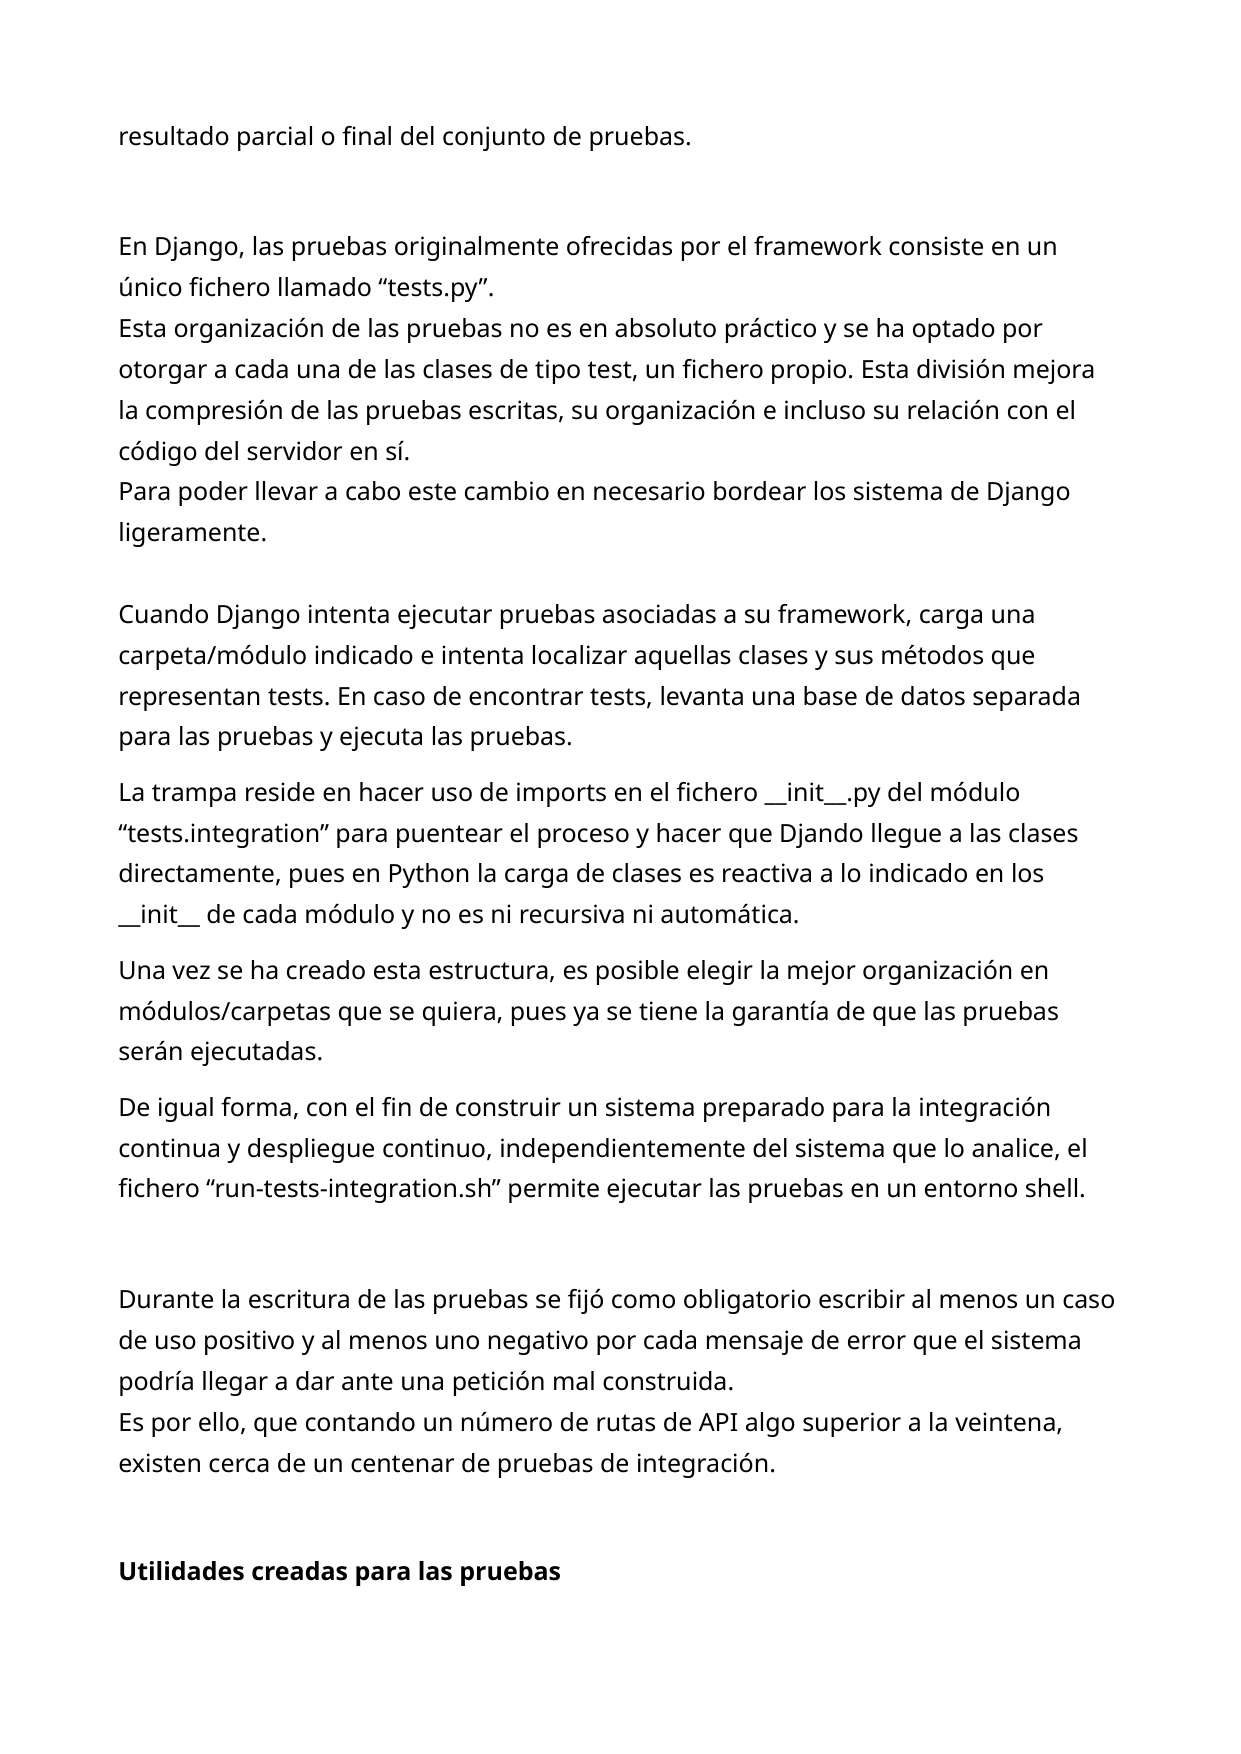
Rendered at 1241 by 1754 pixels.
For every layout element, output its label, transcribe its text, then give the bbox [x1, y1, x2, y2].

text En Django, las pruebas originalmente ofrecidas por el framework consiste en un único fichero llamado “tests.py”. Esta organización de las pruebas no es en absoluto práctico y se ha optado por otorgar a cada una de las clases de tipo test, un fichero propio. Esta división mejora la compresión de las pruebas escritas, su organización e incluso su relación con el código del servidor en sí. Para poder llevar a cabo este cambio en necesario bordear los sistema de Django ligeramente. Cuando Django intenta ejecutar pruebas asociadas a su framework, carga una carpeta/módulo indicado e intenta localizar aquellas clases y sus métodos que representan tests. En caso de encontrar tests, levanta una base de datos separada para las pruebas y ejecuta las pruebas. [118, 229, 1122, 753]
text De igual forma, con el fin de construir un sistema preparado para la integración continua y despliegue continuo, independientemente del sistema que lo analice, el fichero “run-tests-integration.sh” permite ejecutar las pruebas en un entorno shell. [118, 1089, 1122, 1205]
text Una vez se ha creado esta estructura, es posible elegir la mejor organización en módulos/carpetas que se quiera, pues ya se tiene la garantía de que las pruebas serán ejecutadas. [118, 952, 1122, 1068]
text La trampa reside en hacer uso de imports en el fichero __init__.py del módulo “tests.integration” para puentear el proceso y hacer que Djando llegue a las clases directamente, pues en Python la carga de clases es reactiva a lo indicado en los __init__ de cada módulo y no es ni recursiva ni automática. [118, 774, 1122, 931]
text resultado parcial o final del conjunto de pruebas. [118, 118, 1122, 152]
text Utilidades creadas para las pruebas [118, 1553, 1122, 1587]
text Durante la escritura de las pruebas se fijó como obligatorio escribir al menos un caso de uso positivo y al menos uno negativo por cada mensaje de error que el sistema podría llegar a dar ante una petición mal construida. Es por ello, que contando un número de rutas de API algo superior a la veintena, existen cerca de un centenar de pruebas de integración. [118, 1282, 1122, 1479]
